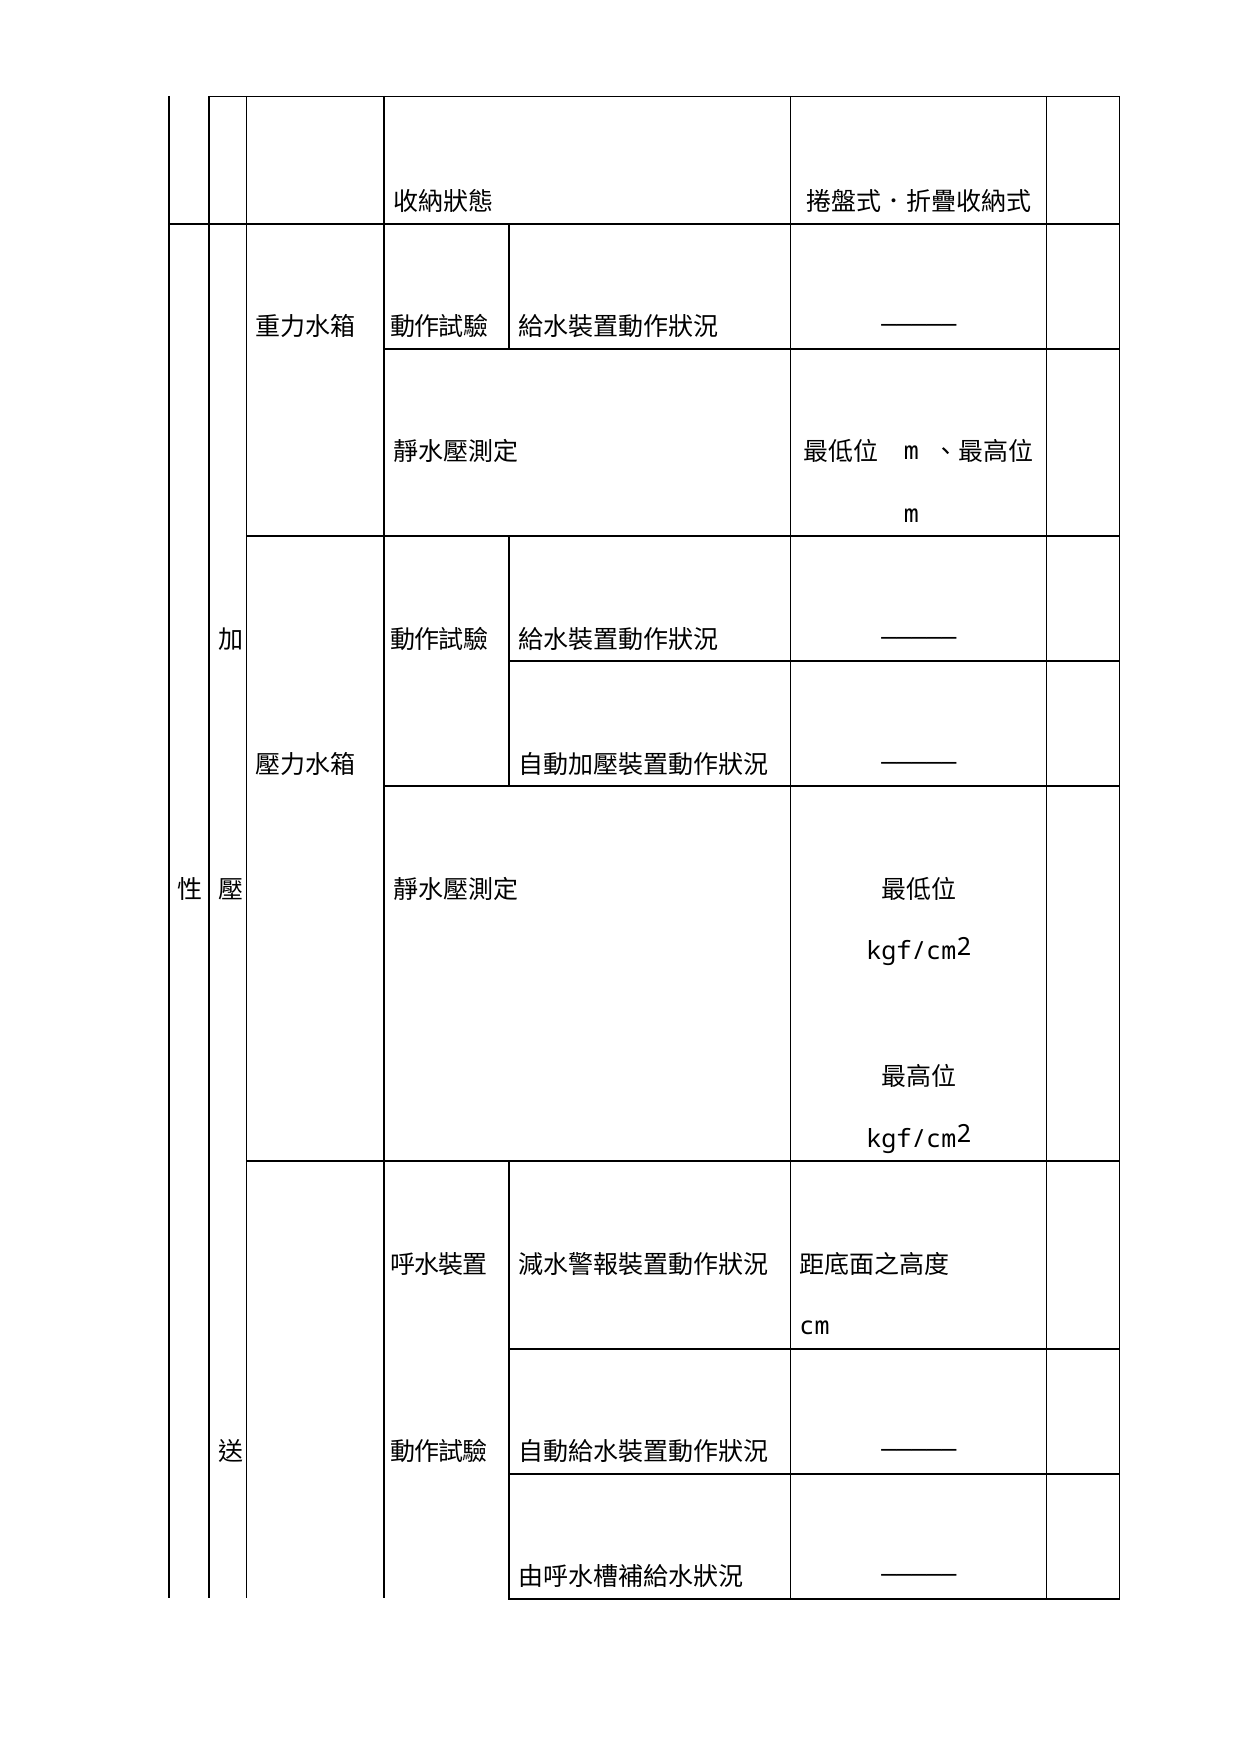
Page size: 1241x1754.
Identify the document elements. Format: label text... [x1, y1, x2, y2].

table_cell 由呼水槽補給水狀況 [510, 1475, 790, 1598]
table_cell [247, 785, 383, 1160]
table_cell [170, 535, 208, 660]
table_cell 收納狀態 [385, 97, 790, 223]
table_cell [170, 1348, 208, 1473]
table_cell 加 [210, 535, 246, 660]
table_cell ───── [791, 225, 1046, 348]
table_cell 性 [170, 785, 208, 1160]
table_cell ───── [791, 1475, 1046, 1598]
table_cell 壓 [210, 785, 246, 1160]
table_cell 呼水裝置 [385, 1162, 508, 1348]
table_cell [247, 537, 383, 660]
table_cell [1047, 1475, 1119, 1598]
table_cell [1047, 1162, 1119, 1348]
table_cell [210, 1473, 246, 1598]
table_cell [1047, 350, 1119, 535]
table_cell 減水警報裝置動作狀況 [510, 1162, 790, 1348]
table_cell [170, 348, 208, 535]
table_cell [247, 348, 383, 535]
table_cell [1047, 225, 1119, 348]
table_cell [247, 1162, 383, 1348]
table_cell 捲盤式．折疊收納式 [791, 97, 1046, 223]
table_cell [1047, 787, 1119, 1160]
table_cell [210, 348, 246, 535]
table_cell 動作試驗 [385, 225, 508, 348]
table_cell [170, 660, 208, 785]
table_cell ───── [791, 662, 1046, 785]
table_cell [1047, 97, 1119, 223]
table_cell ───── [791, 537, 1046, 660]
table_cell [247, 1348, 383, 1473]
table_cell [1047, 662, 1119, 785]
table_cell ───── [791, 1350, 1046, 1473]
table_cell 動作試驗 [385, 1348, 508, 1473]
table_cell 給水裝置動作狀況 [510, 225, 790, 348]
table_cell [1047, 537, 1119, 660]
table_cell [170, 225, 208, 348]
table_cell 送 [210, 1348, 246, 1473]
table_cell 靜水壓測定 [385, 787, 790, 1160]
table_cell 靜水壓測定 [385, 350, 790, 535]
table_cell [170, 1473, 208, 1598]
table_cell 最低位 kgf/cm2 最高位 kgf/cm2 [791, 787, 1046, 1160]
table_cell [210, 97, 246, 223]
table_cell [247, 1473, 383, 1598]
table_cell 重力水箱 [247, 225, 383, 348]
table_cell 自動給水裝置動作狀況 [510, 1350, 790, 1473]
table_cell [385, 660, 508, 785]
table_cell 給水裝置動作狀況 [510, 537, 790, 660]
table_cell [170, 1160, 208, 1348]
table_cell 距底面之高度 cm [791, 1162, 1046, 1348]
table_cell [170, 96, 208, 223]
table_cell [210, 660, 246, 785]
table_cell [210, 1160, 246, 1348]
table_cell [1047, 1350, 1119, 1473]
table_cell 最低位 m 、最高位 m [791, 350, 1046, 535]
table_cell [210, 225, 246, 348]
table_cell [385, 1473, 508, 1598]
table_cell 壓力水箱 [247, 660, 383, 785]
table_cell 自動加壓裝置動作狀況 [510, 662, 790, 785]
table_cell [247, 97, 383, 223]
table_cell 動作試驗 [385, 537, 508, 660]
